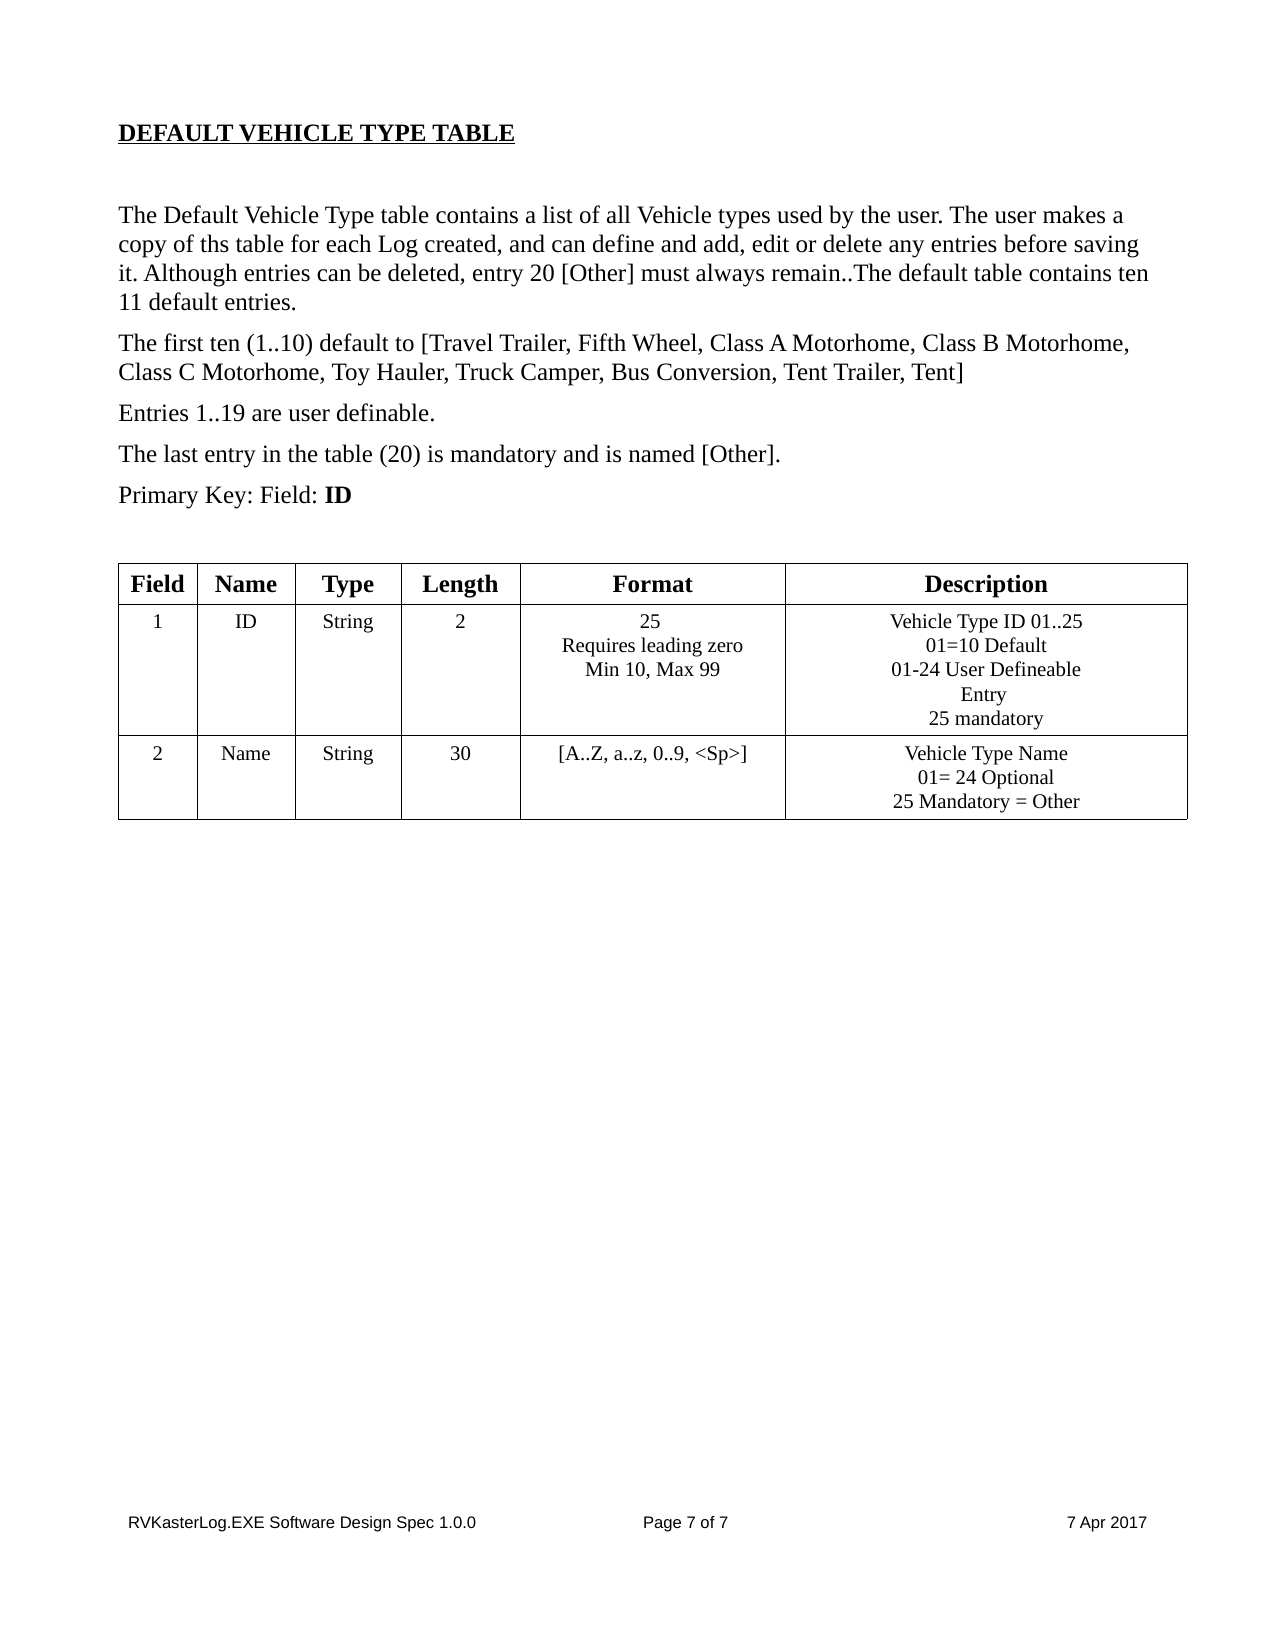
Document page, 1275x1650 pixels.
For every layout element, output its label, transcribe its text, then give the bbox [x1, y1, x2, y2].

table_cell Vehicle Type Name 01= 24 Optional 25 Mandatory = Other [786, 736, 1187, 819]
table_header Type [296, 564, 401, 603]
table_cell String [296, 736, 401, 819]
table_cell String [296, 605, 401, 735]
table_cell [A..Z, a..z, 0..9, <Sp>] [521, 736, 785, 819]
table_header Field [119, 564, 197, 603]
text The Default Vehicle Type table contains a list of all Vehicle types used by the user. The user makes a copy of ths table for each Log created, and can define and add, edit or delete any entries before saving it. Although entries can be deleted, entry 20 [Other] must always remain..The default table contains ten 11 default entries. [118, 201, 1157, 316]
table_cell 1 [119, 605, 197, 735]
table_header Format [521, 564, 785, 603]
table_cell 25 Requires leading zero Min 10, Max 99 [521, 605, 785, 735]
table_header Description [786, 564, 1187, 603]
table_cell ID [198, 605, 295, 735]
table_cell Vehicle Type ID 01..25 01=10 Default 01-24 User Defineable Entry 25 mandatory [786, 605, 1187, 735]
text The last entry in the table (20) is mandatory and is named [Other]. [118, 439, 1157, 468]
text Primary Key: Field: ID [118, 481, 1157, 509]
text The first ten (1..10) default to [Travel Trailer, Fifth Wheel, Class A Motorhome, Class B Motorhome, Class C Motorhome, Toy Hauler, Truck Camper, Bus Conversion, Tent Trailer, Tent] [118, 328, 1157, 386]
text Entries 1..19 are user definable. [118, 398, 1157, 427]
table_cell Name [198, 736, 295, 819]
table_cell 2 [119, 736, 197, 819]
table_cell 30 [402, 736, 520, 819]
table_header Name [198, 564, 295, 603]
table_cell 2 [402, 605, 520, 735]
table_header Length [402, 564, 520, 603]
text DEFAULT VEHICLE TYPE TABLE [118, 118, 1157, 147]
